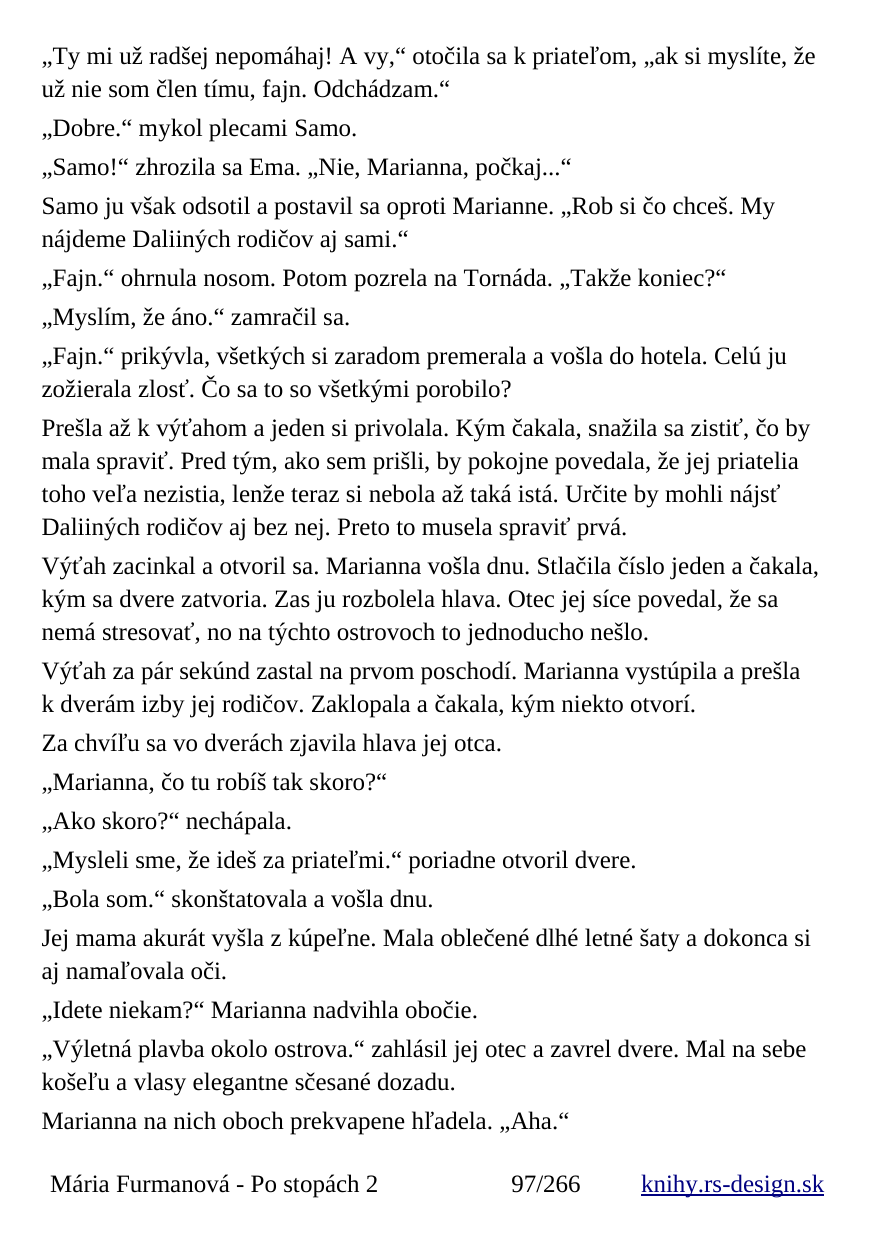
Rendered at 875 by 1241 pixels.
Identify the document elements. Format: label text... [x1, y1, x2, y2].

text „Fajn.“ prikývla, všetkých si zaradom premerala a vošla do hotela. Celú ju zožierala zlosť. Čo sa to so všetkými porobilo? [41, 341, 833, 403]
text Prešla až k výťahom a jeden si privolala. Kým čakala, snažila sa zistiť, čo by mala spraviť. Pred tým, ako sem prišli, by pokojne povedala, že jej priatelia toho veľa nezistia, lenže teraz si nebola až taká istá. Určite by mohli nájsť Daliiných rodičov aj bez nej. Preto to musela spraviť prvá. [41, 413, 833, 541]
text „Dobre.“ mykol plecami Samo. [41, 113, 833, 142]
text „Myslím, že áno.“ zamračil sa. [41, 302, 833, 331]
text „Bola som.“ skonštatovala a vošla dnu. [41, 884, 833, 913]
text „Idete niekam?“ Marianna nadvihla obočie. [41, 995, 833, 1024]
text Jej mama akurát vyšla z kúpeľne. Mala oblečené dlhé letné šaty a dokonca si aj namaľovala oči. [41, 923, 833, 985]
text „Fajn.“ ohrnula nosom. Potom pozrela na Tornáda. „Takže koniec?“ [41, 263, 833, 292]
text Výťah zacinkal a otvoril sa. Marianna vošla dnu. Stlačila číslo jeden a čakala, kým sa dvere zatvoria. Zas ju rozbolela hlava. Otec jej síce povedal, že sa nemá stresovať, no na týchto ostrovoch to jednoducho nešlo. [41, 551, 833, 646]
text „Výletná plavba okolo ostrova.“ zahlásil jej otec a zavrel dvere. Mal na sebe košeľu a vlasy elegantne sčesané dozadu. [41, 1034, 833, 1096]
text Za chvíľu sa vo dverách zjavila hlava jej otca. [41, 728, 833, 757]
text „Mysleli sme, že ideš za priateľmi.“ poriadne otvoril dvere. [41, 845, 833, 874]
text Výťah za pár sekúnd zastal na prvom poschodí. Marianna vystúpila a prešla k dverám izby jej rodičov. Zaklopala a čakala, kým niekto otvorí. [41, 656, 833, 718]
text Marianna na nich oboch prekvapene hľadela. „Aha.“ [41, 1106, 833, 1134]
text „Ty mi už radšej nepomáhaj! A vy,“ otočila sa k priateľom, „ak si myslíte, že už nie som člen tímu, fajn. Odchádzam.“ [41, 41, 833, 103]
text „Samo!“ zhrozila sa Ema. „Nie, Marianna, počkaj...“ [41, 152, 833, 181]
text Samo ju však odsotil a postavil sa oproti Marianne. „Rob si čo chceš. My nájdeme Daliiných rodičov aj sami.“ [41, 191, 833, 253]
text „Marianna, čo tu robíš tak skoro?“ [41, 767, 833, 796]
text „Ako skoro?“ nechápala. [41, 806, 833, 835]
